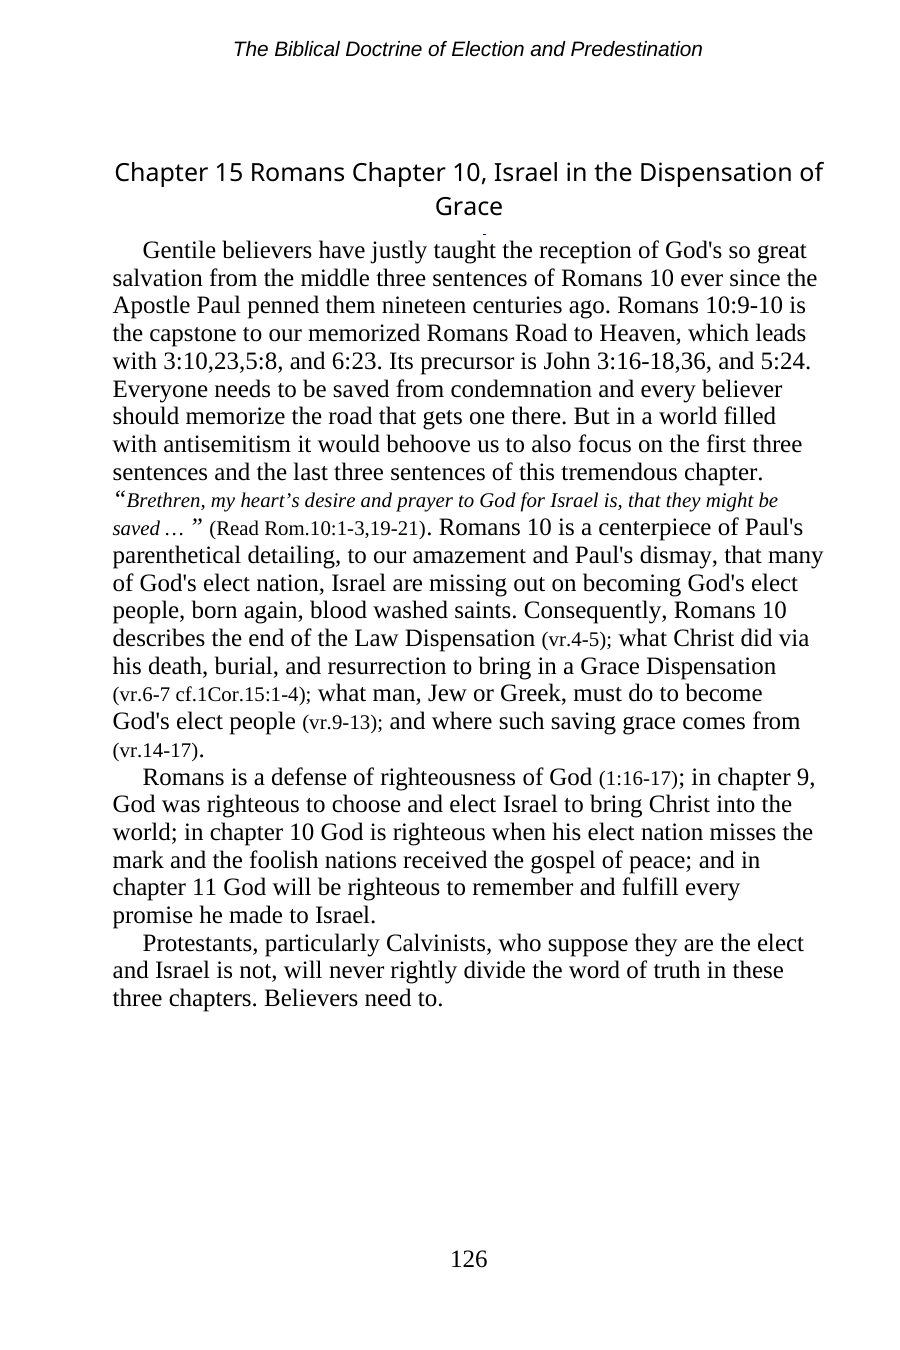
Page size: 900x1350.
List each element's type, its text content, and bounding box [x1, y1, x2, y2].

subtitle Chapter 15 Romans Chapter 10, Israel in the Dispensation of Grace [112, 154, 825, 222]
text Romans is a defense of righteousness of God (1:16-17); in chapter 9, God was righteous to choose and elect Israel to bring Christ into the world; in chapter 10 God is righteous when his elect nation misses the mark and the foolish nations received the gospel of peace; and in chapter 11 God will be righteous to remember and fulfill every promise he made to Israel. [112, 763, 825, 929]
text Gentile believers have justly taught the reception of God's so great salvation from the middle three sentences of Romans 10 ever since the Apostle Paul penned them nineteen centuries ago. Romans 10:9-10 is the capstone to our memorized Romans Road to Heaven, which leads with 3:10,23,5:8, and 6:23. Its precursor is John 3:16-18,36, and 5:24. Everyone needs to be saved from condemnation and every believer should memorize the road that gets one there. But in a world filled with antisemitism it would behoove us to also focus on the first three sentences and the last three sentences of this tremendous chapter. “Brethren, my heart’s desire and prayer to God for Israel is, that they might be saved … ” (Read Rom.10:1-3,19-21). Romans 10 is a centerpiece of Paul's parenthetical detailing, to our amazement and Paul's dismay, that many of God's elect nation, Israel are missing out on becoming God's elect people, born again, blood washed saints. Consequently, Romans 10 describes the end of the Law Dispensation (vr.4-5); what Christ did via his death, burial, and resurrection to bring in a Grace Dispensation (vr.6-7 cf.1Cor.15:1-4); what man, Jew or Greek, must do to become God's elect people (vr.9-13); and where such saving grace comes from (vr.14-17). [112, 236, 825, 763]
text Protestants, particularly Calvinists, who suppose they are the elect and Israel is not, will never rightly divide the word of truth in these three chapters. Believers need to. [112, 929, 825, 1012]
